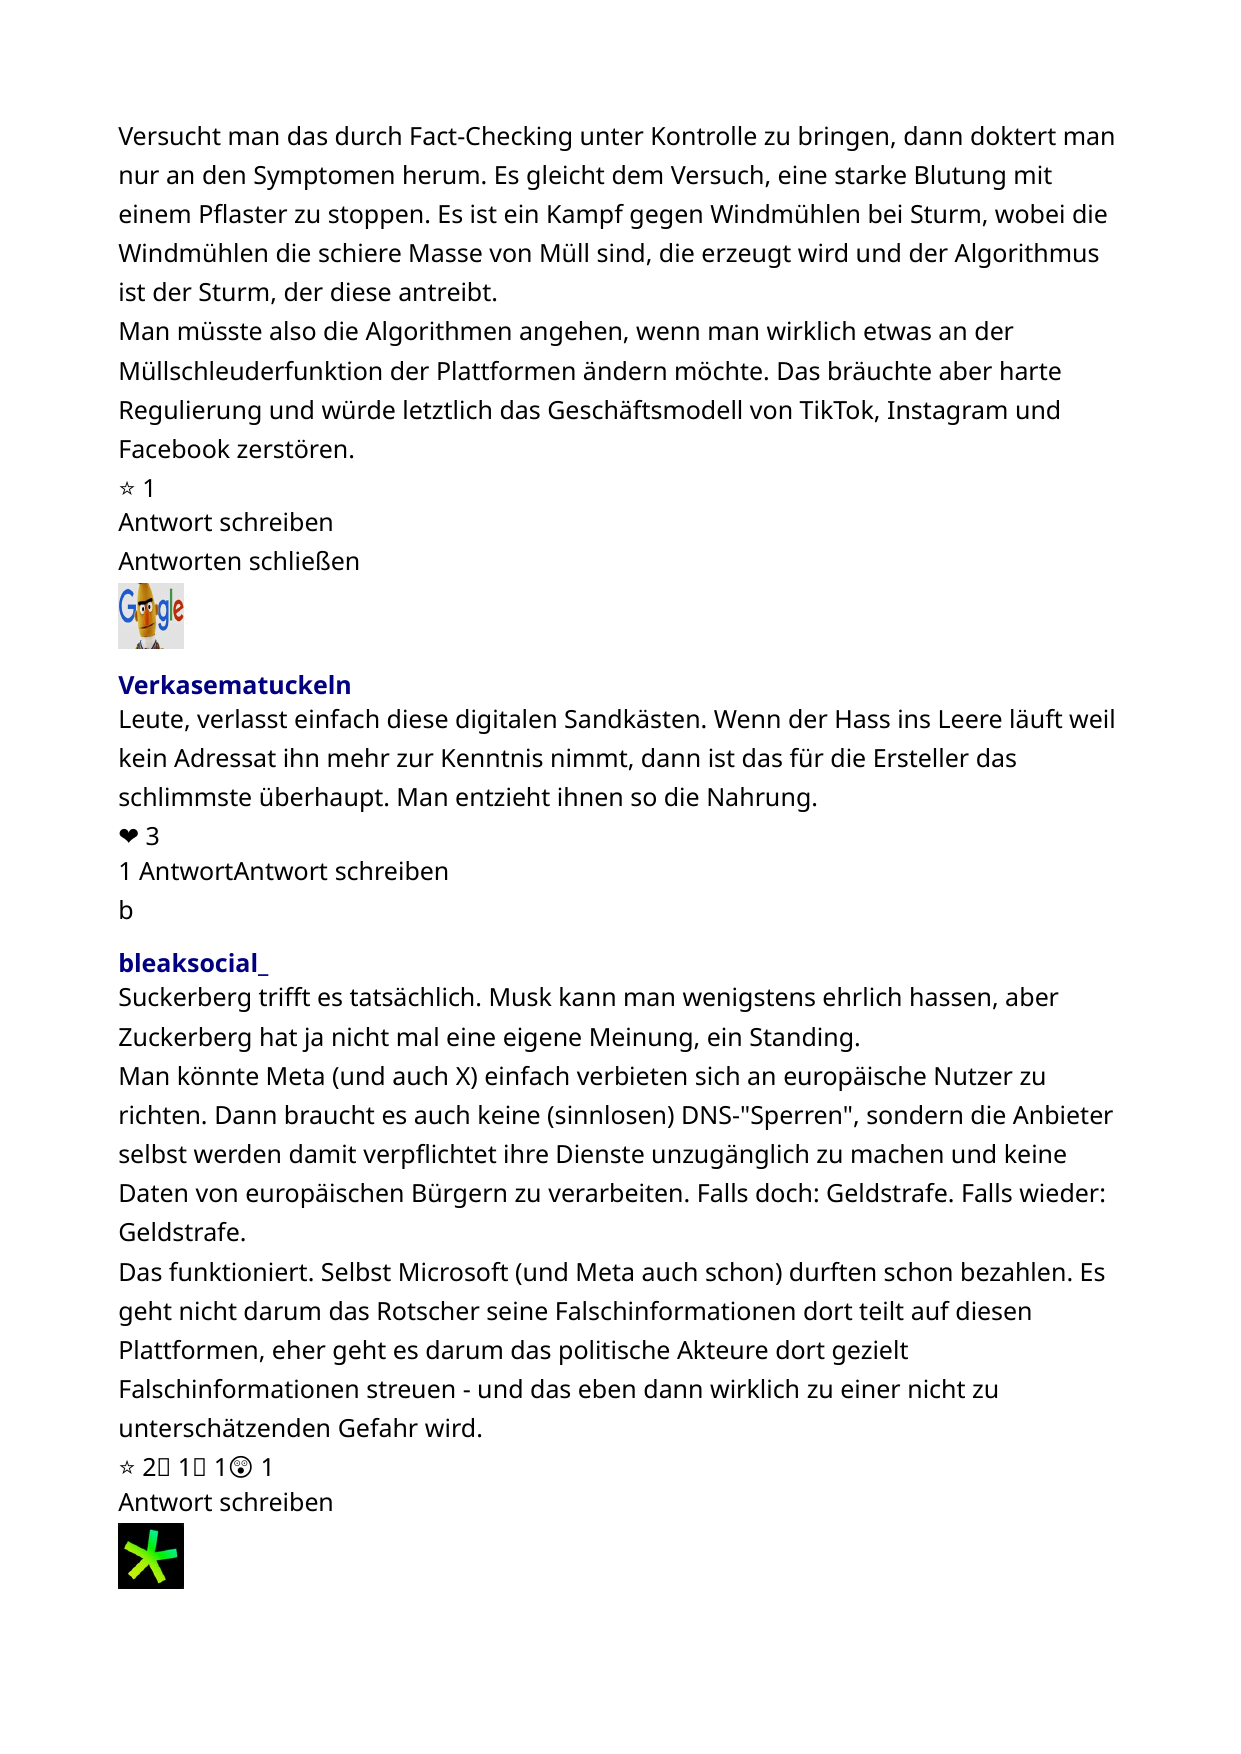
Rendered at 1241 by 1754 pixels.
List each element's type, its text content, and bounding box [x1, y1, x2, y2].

subtitle bleaksocial_ [118, 946, 1122, 980]
text Leute, verlasst einfach diese digitalen Sandkästen. Wenn der Hass ins Leere läuft weil kein Adressat ihn mehr zur Kenntnis nimmt, dann ist das für die Ersteller das schlimmste überhaupt. Man entzieht ihnen so die Nahrung. [118, 702, 1122, 814]
subtitle Verkasematuckeln [118, 667, 1122, 702]
text b [118, 892, 1122, 926]
text Man müsste also die Algorithmen angehen, wenn man wirklich etwas an der Müllschleuderfunktion der Plattformen ändern möchte. Das bräuchte aber harte Regulierung und würde letztlich das Geschäftsmodell von TikTok, Instagram und Facebook zerstören. [118, 314, 1122, 466]
text Suckerberg trifft es tatsächlich. Musk kann man wenigstens ehrlich hassen, aber Zuckerberg hat ja nicht mal eine eigene Meinung, ein Standing. [118, 980, 1122, 1053]
picture [118, 1523, 184, 1589]
text Das funktioniert. Selbst Microsoft (und Meta auch schon) durften schon bezahlen. Es geht nicht darum das Rotscher seine Falschinformationen dort teilt auf diesen Plattformen, eher geht es darum das politische Akteure dort gezielt Falschinformationen streuen - und das eben dann wirklich zu einer nicht zu unterschätzenden Gefahr wird. [118, 1254, 1122, 1445]
text Antwort schreiben [118, 505, 1122, 539]
text ⭐️ 1 [118, 471, 1122, 505]
text ⭐️ 2🙁 1🤨 1😲 1 [118, 1450, 1122, 1484]
text Antwort schreiben [118, 1484, 1122, 1518]
text ❤️ 3 [118, 819, 1122, 853]
text Versucht man das durch Fact-Checking unter Kontrolle zu bringen, dann doktert man nur an den Symptomen herum. Es gleicht dem Versuch, eine starke Blutung mit einem Pflaster zu stoppen. Es ist ein Kampf gegen Windmühlen bei Sturm, wobei die Windmühlen die schiere Masse von Müll sind, die erzeugt wird und der Algorithmus ist der Sturm, der diese antreibt. [118, 118, 1122, 309]
text Antworten schließen [118, 544, 1122, 578]
text 1 AntwortAntwort schreiben [118, 853, 1122, 887]
picture [118, 583, 184, 649]
text Man könnte Meta (und auch X) einfach verbieten sich an europäische Nutzer zu richten. Dann braucht es auch keine (sinnlosen) DNS-"Sperren", sondern die Anbieter selbst werden damit verpflichtet ihre Dienste unzugänglich zu machen und keine Daten von europäischen Bürgern zu verarbeiten. Falls doch: Geldstrafe. Falls wieder: Geldstrafe. [118, 1058, 1122, 1249]
